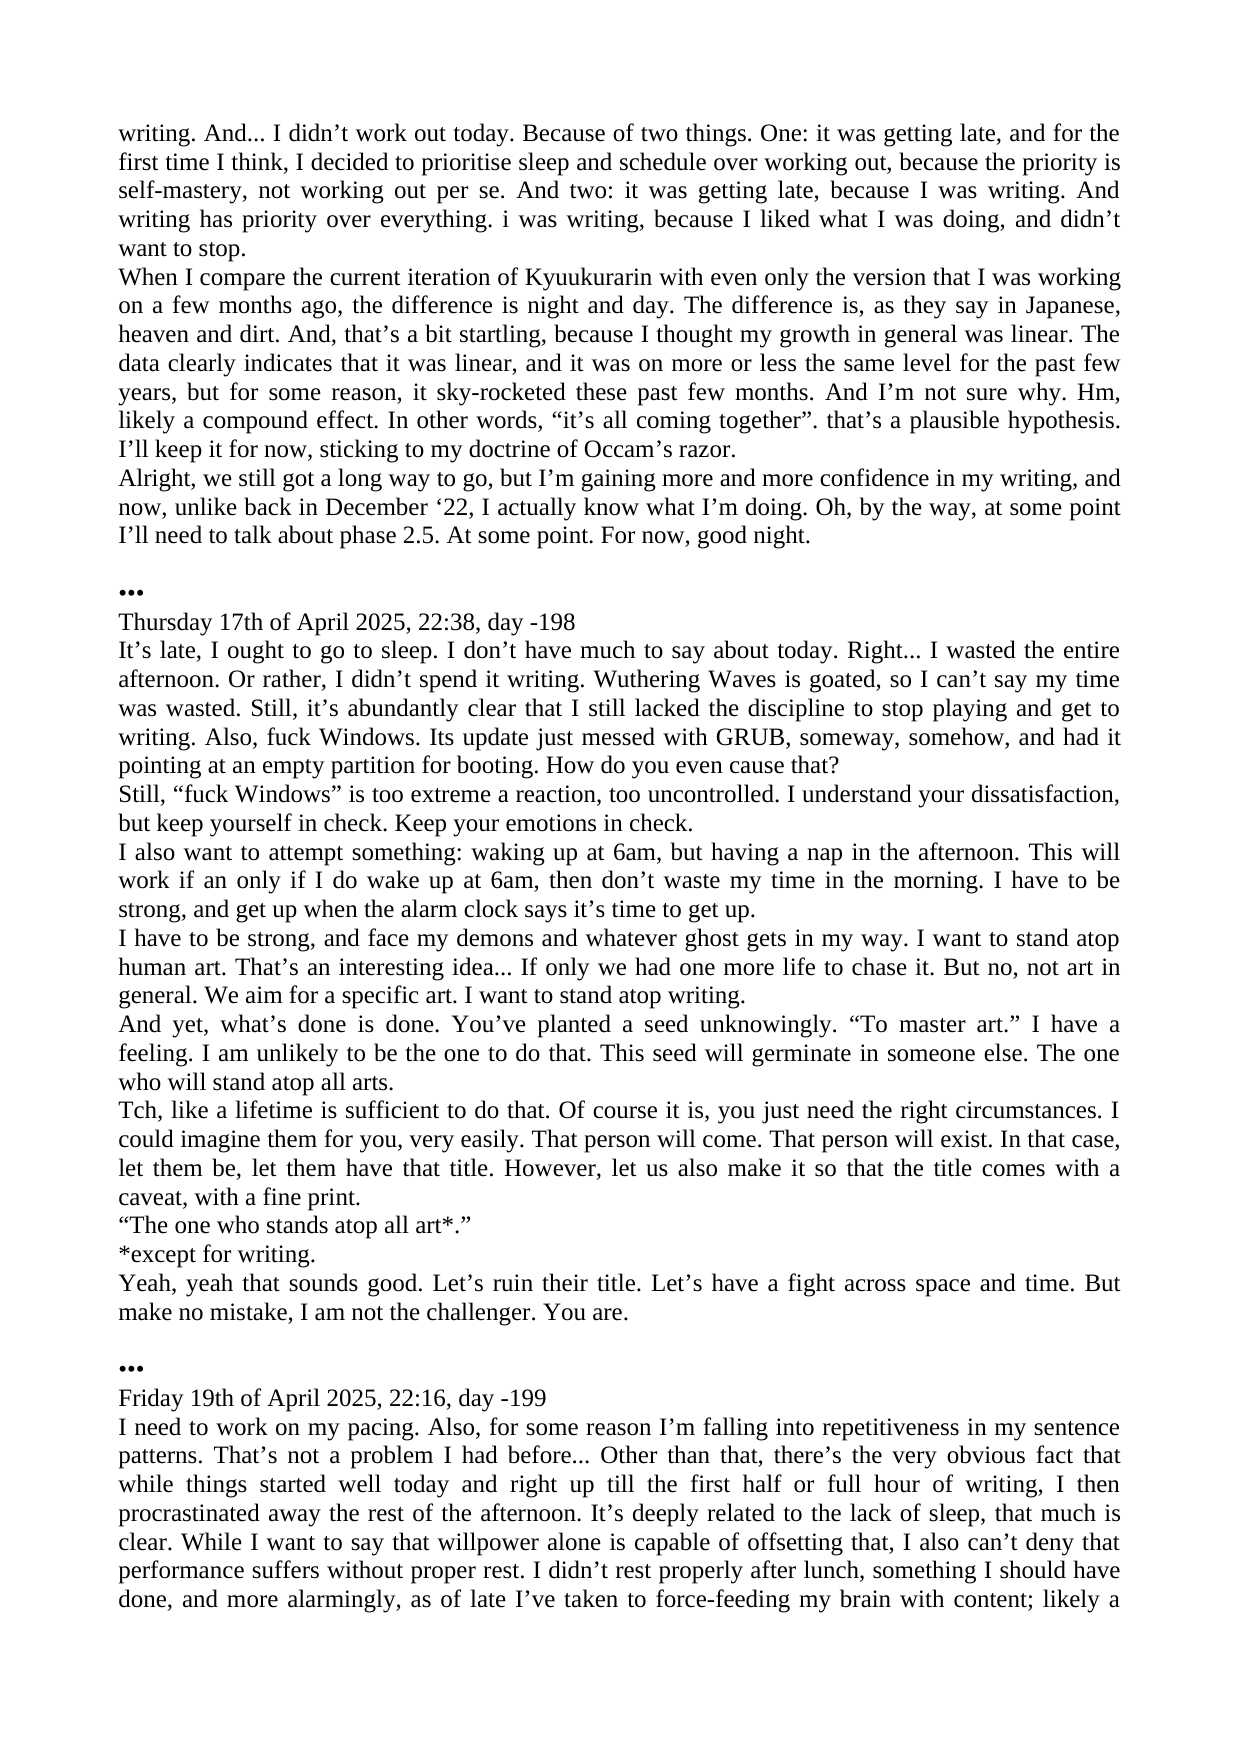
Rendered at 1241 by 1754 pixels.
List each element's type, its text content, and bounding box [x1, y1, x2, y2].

text writing. And... I didn’t work out today. Because of two things. One: it was getting late, and for the first time I think, I decided to prioritise sleep and schedule over working out, because the priority is self-mastery, not working out per se. And two: it was getting late, because I was writing. And writing has priority over everything. i was writing, because I liked what I was doing, and didn’t want to stop. [118, 118, 1122, 262]
text I need to work on my pacing. Also, for some reason I’m falling into repetitiveness in my sentence patterns. That’s not a problem I had before... Other than that, there’s the very obvious fact that while things started well today and right up till the first half or full hour of writing, I then procrastinated away the rest of the afternoon. It’s deeply related to the lack of sleep, that much is clear. While I want to say that willpower alone is capable of offsetting that, I also can’t deny that performance suffers without proper rest. I didn’t rest properly after lunch, something I should have done, and more alarmingly, as of late I’ve taken to force-feeding my brain with content; likely a [118, 1412, 1122, 1613]
text Thursday 17th of April 2025, 22:38, day -198 [118, 607, 1122, 636]
text Yeah, yeah that sounds good. Let’s ruin their title. Let’s have a fight across space and time. But make no mistake, I am not the challenger. You are. [118, 1268, 1122, 1326]
text When I compare the current iteration of Kyuukurarin with even only the version that I was working on a few months ago, the difference is night and day. The difference is, as they say in Japanese, heaven and dirt. And, that’s a bit startling, because I thought my growth in general was linear. The data clearly indicates that it was linear, and it was on more or less the same level for the past few years, but for some reason, it sky-rocketed these past few months. And I’m not sure why. Hm, likely a compound effect. In other words, “it’s all coming together”. that’s a plausible hypothesis. I’ll keep it for now, sticking to my doctrine of Occam’s razor. [118, 262, 1122, 463]
text “The one who stands atop all art*.” [118, 1211, 1122, 1239]
text Tch, like a lifetime is sufficient to do that. Of course it is, you just need the right circumstances. I could imagine them for you, very easily. That person will come. That person will exist. In that case, let them be, let them have that title. However, let us also make it so that the title comes with a caveat, with a fine print. [118, 1096, 1122, 1211]
text And yet, what’s done is done. You’ve planted a seed unknowingly. “To master art.” I have a feeling. I am unlikely to be the one to do that. This seed will germinate in someone else. The one who will stand atop all arts. [118, 1009, 1122, 1096]
text Still, “fuck Windows” is too extreme a reaction, too uncontrolled. I understand your dissatisfaction, but keep yourself in check. Keep your emotions in check. [118, 779, 1122, 837]
text Friday 19th of April 2025, 22:16, day -199 [118, 1383, 1122, 1412]
text ••• [118, 1354, 1122, 1383]
text ••• [118, 578, 1122, 607]
text I also want to attempt something: waking up at 6am, but having a nap in the afternoon. This will work if an only if I do wake up at 6am, then don’t waste my time in the morning. I have to be strong, and get up when the alarm clock says it’s time to get up. [118, 837, 1122, 923]
text *except for writing. [118, 1239, 1122, 1268]
text Alright, we still got a long way to go, but I’m gaining more and more confidence in my writing, and now, unlike back in December ‘22, I actually know what I’m doing. Oh, by the way, at some point I’ll need to talk about phase 2.5. At some point. For now, good night. [118, 463, 1122, 549]
text I have to be strong, and face my demons and whatever ghost gets in my way. I want to stand atop human art. That’s an interesting idea... If only we had one more life to chase it. But no, not art in general. We aim for a specific art. I want to stand atop writing. [118, 923, 1122, 1009]
text It’s late, I ought to go to sleep. I don’t have much to say about today. Right... I wasted the entire afternoon. Or rather, I didn’t spend it writing. Wuthering Waves is goated, so I can’t say my time was wasted. Still, it’s abundantly clear that I still lacked the discipline to stop playing and get to writing. Also, fuck Windows. Its update just messed with GRUB, someway, somehow, and had it pointing at an empty partition for booting. How do you even cause that? [118, 636, 1122, 779]
